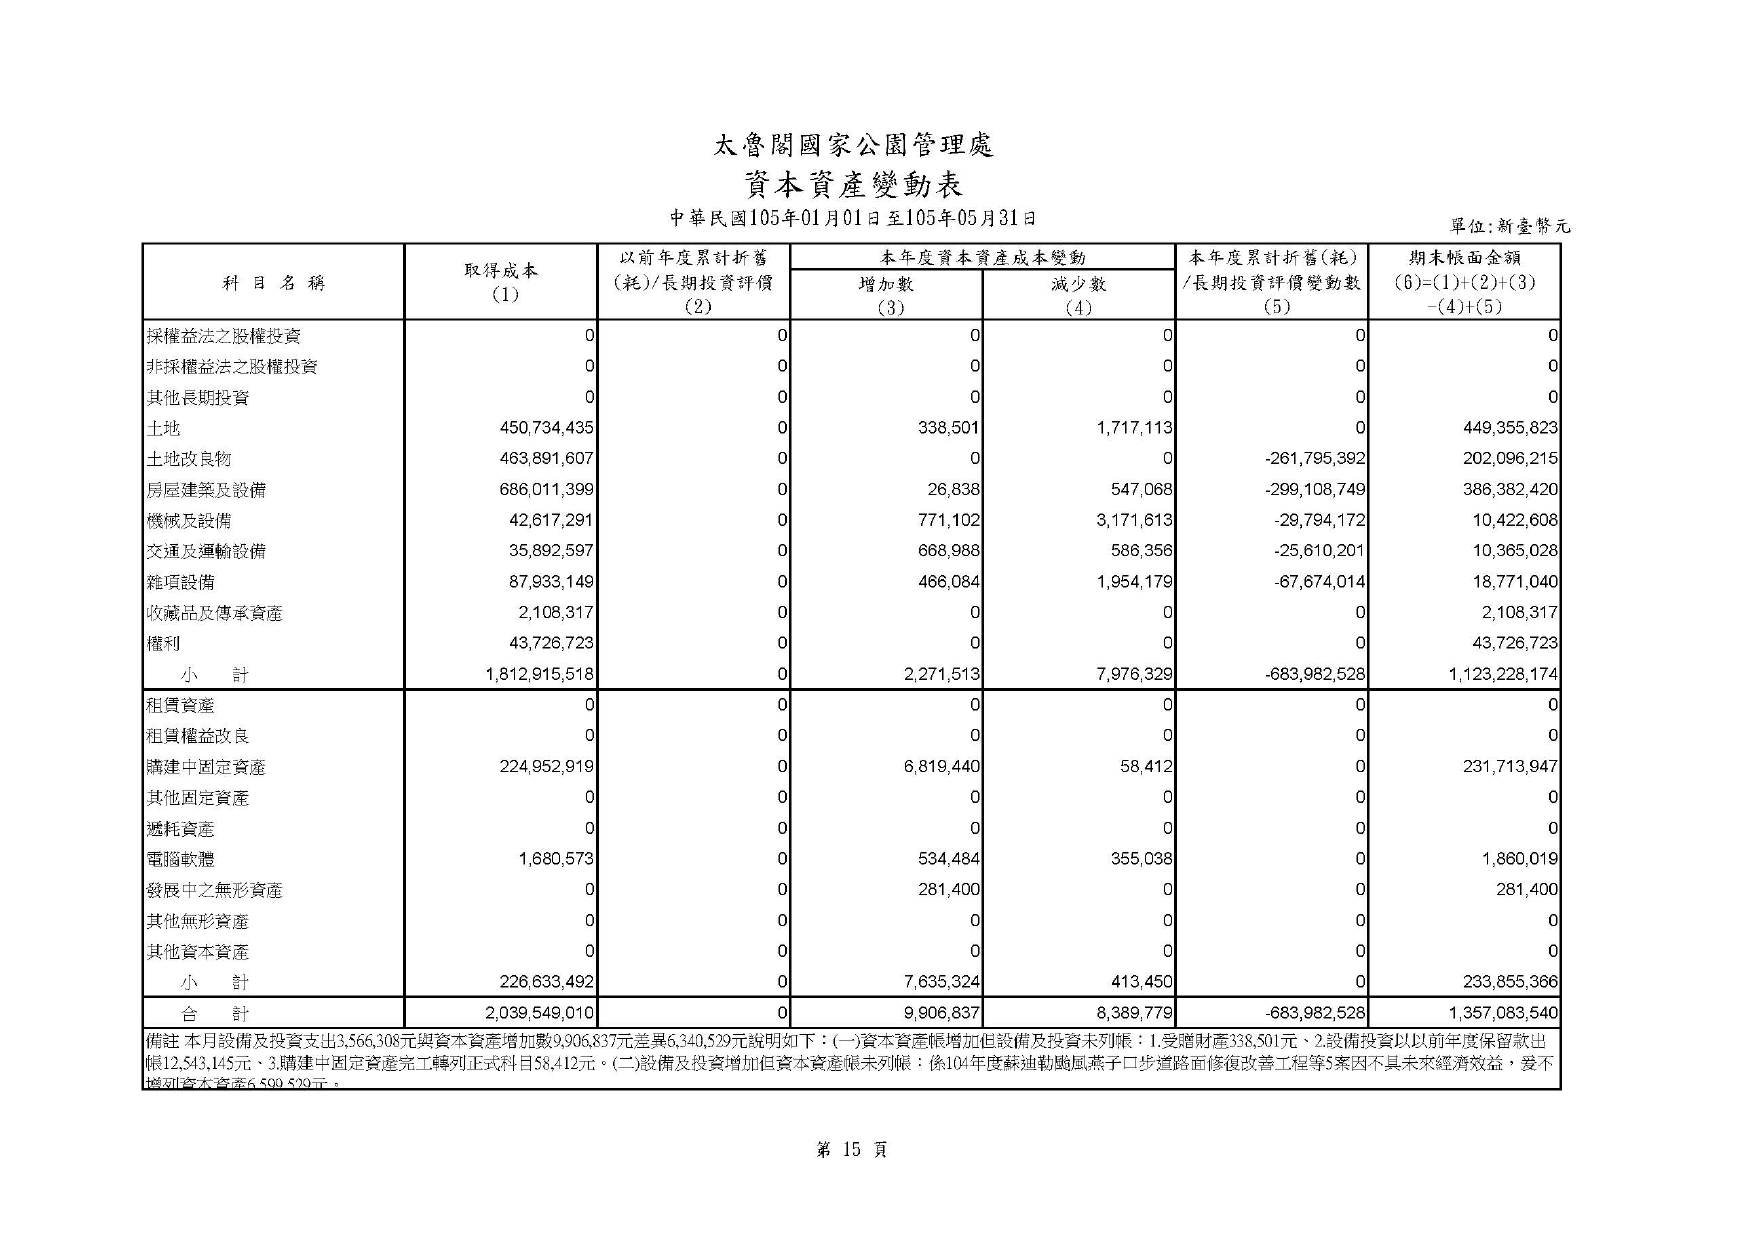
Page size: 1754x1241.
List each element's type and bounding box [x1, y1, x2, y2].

picture [59, 82, 1646, 1164]
